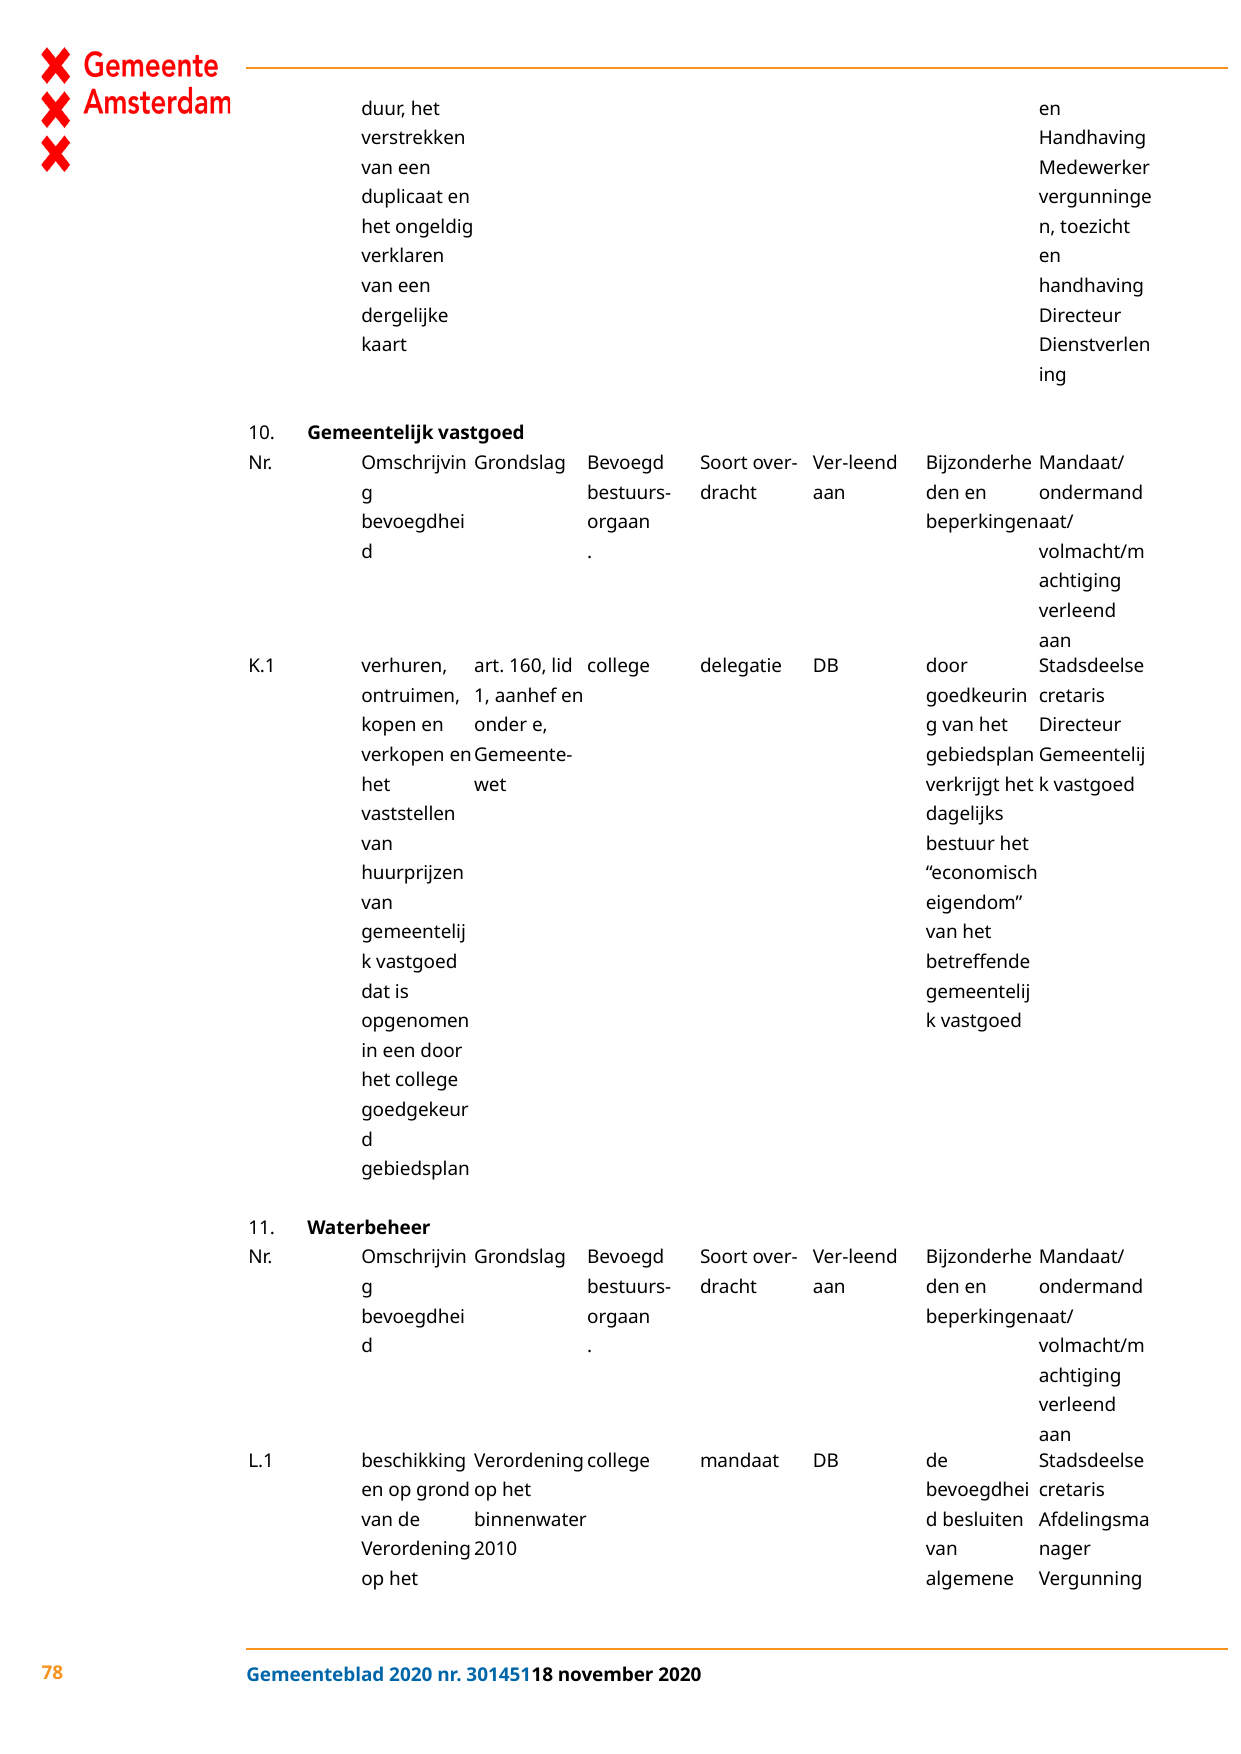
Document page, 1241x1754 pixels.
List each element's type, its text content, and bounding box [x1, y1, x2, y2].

table_header Ver-leend aan [813, 449, 926, 652]
table_header Nr. [248, 1244, 361, 1447]
table_header Nr. [248, 449, 361, 652]
table_header Grondslag [474, 1244, 587, 1447]
table_cell [248, 95, 361, 387]
table_header Bevoegd bestuurs-orgaan . [587, 449, 700, 652]
table_cell [926, 95, 1038, 387]
table_header Mandaat/ondermandaat/ volmacht/machtiging verleend aan [1039, 1244, 1152, 1447]
table_header Soort over-dracht [700, 1244, 813, 1447]
list Waterbeheer [248, 1214, 1152, 1240]
table_cell [587, 95, 700, 387]
list Gemeentelijk vastgoed [248, 419, 1152, 445]
table_header Bevoegd bestuurs-orgaan . [587, 1244, 700, 1447]
table_cell mandaat [700, 1447, 813, 1591]
table_cell art. 160, lid 1, aanhef en onder e, Gemeente-wet [474, 653, 587, 1181]
table_header Omschrijving bevoegdheid [361, 1244, 474, 1447]
table_cell delegatie [700, 653, 813, 1181]
table_cell beschikkingen op grond van de Verordening op het [361, 1447, 474, 1591]
table_cell [813, 95, 926, 387]
table_cell college [587, 1447, 700, 1591]
table_header Ver-leend aan [813, 1244, 926, 1447]
table_header Mandaat/ondermandaat/ volmacht/machtiging verleend aan [1039, 449, 1152, 652]
table_cell college [587, 653, 700, 1181]
table_cell DB [813, 1447, 926, 1591]
table_cell Stadsdeelsecretaris Directeur Gemeentelijk vastgoed [1039, 653, 1152, 1181]
table_header Omschrijving bevoegdheid [361, 449, 474, 652]
table_cell door goedkeuring van het gebiedsplan verkrijgt het dagelijks bestuur het “economisch eigendom” van het betreffende gemeentelijk vastgoed [926, 653, 1038, 1181]
table_cell Stadsdeelsecretaris Afdelingsmanager Vergunning [1039, 1447, 1152, 1591]
table_cell en Handhaving Medewerker vergunningen, toezicht en handhaving Directeur Dienstverlening [1039, 95, 1152, 387]
table_cell de bevoegdheid besluiten van algemene [926, 1447, 1038, 1591]
table_cell verhuren, ontruimen, kopen en verkopen en het vaststellen van huurprijzen van gemeentelijk vastgoed dat is opgenomen in een door het college goedgekeurd gebiedsplan [361, 653, 474, 1181]
table_cell K.1 [248, 653, 361, 1181]
table_cell [700, 95, 813, 387]
table_cell Verordening op het binnenwater 2010 [474, 1447, 587, 1591]
table_header Bijzonderheden en beperkingen [926, 1244, 1038, 1447]
table_header Soort over-dracht [700, 449, 813, 652]
table_cell [474, 95, 587, 387]
table_cell L.1 [248, 1447, 361, 1591]
table_header Bijzonderheden en beperkingen [926, 449, 1038, 652]
picture [41, 47, 231, 172]
table_cell duur, het verstrekken van een duplicaat en het ongeldig verklaren van een dergelijke kaart [361, 95, 474, 387]
table_header Grondslag [474, 449, 587, 652]
table_cell DB [813, 653, 926, 1181]
